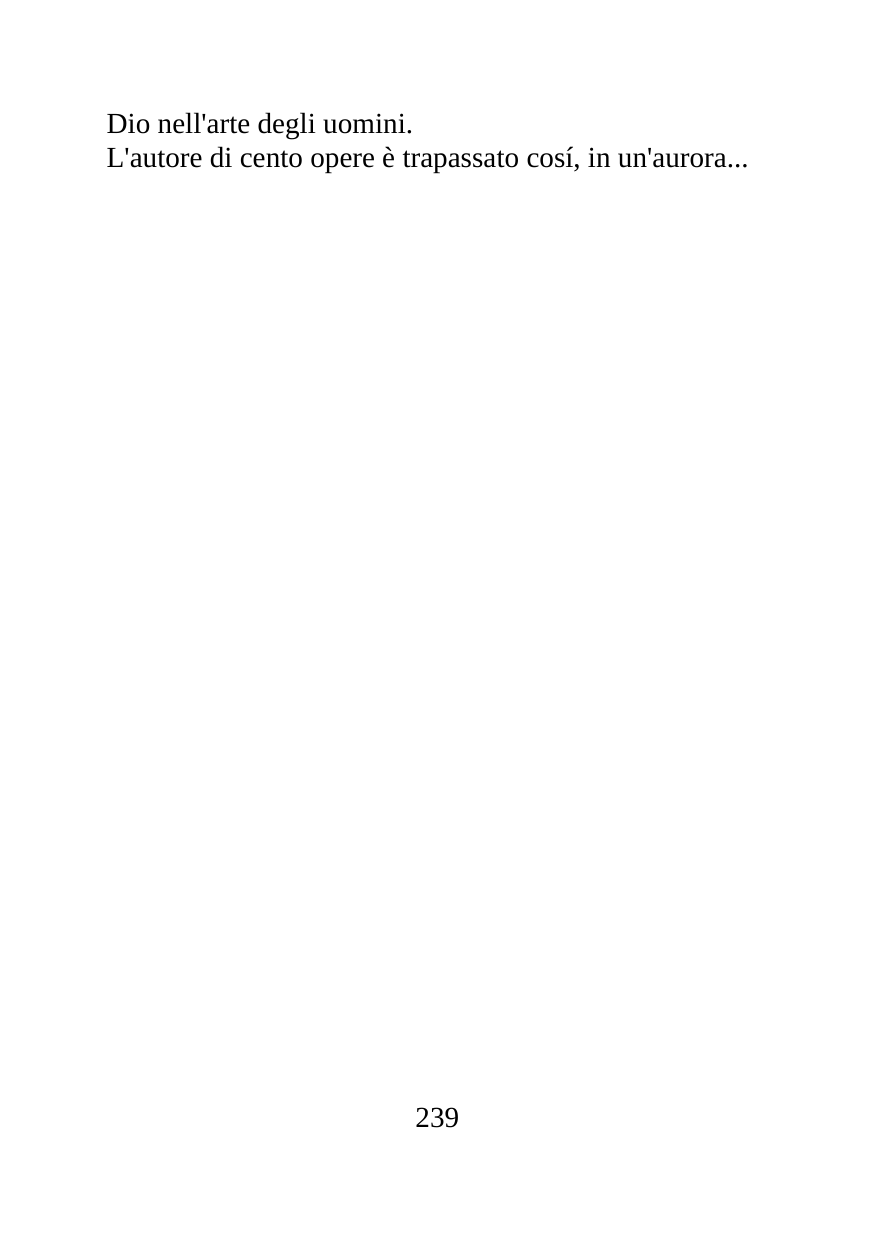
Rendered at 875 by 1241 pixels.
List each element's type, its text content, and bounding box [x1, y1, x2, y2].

text L'autore di cento opere è trapassato cosí, in un'aurora... [106, 140, 768, 173]
text Dio nell'arte degli uomini. [106, 106, 768, 140]
